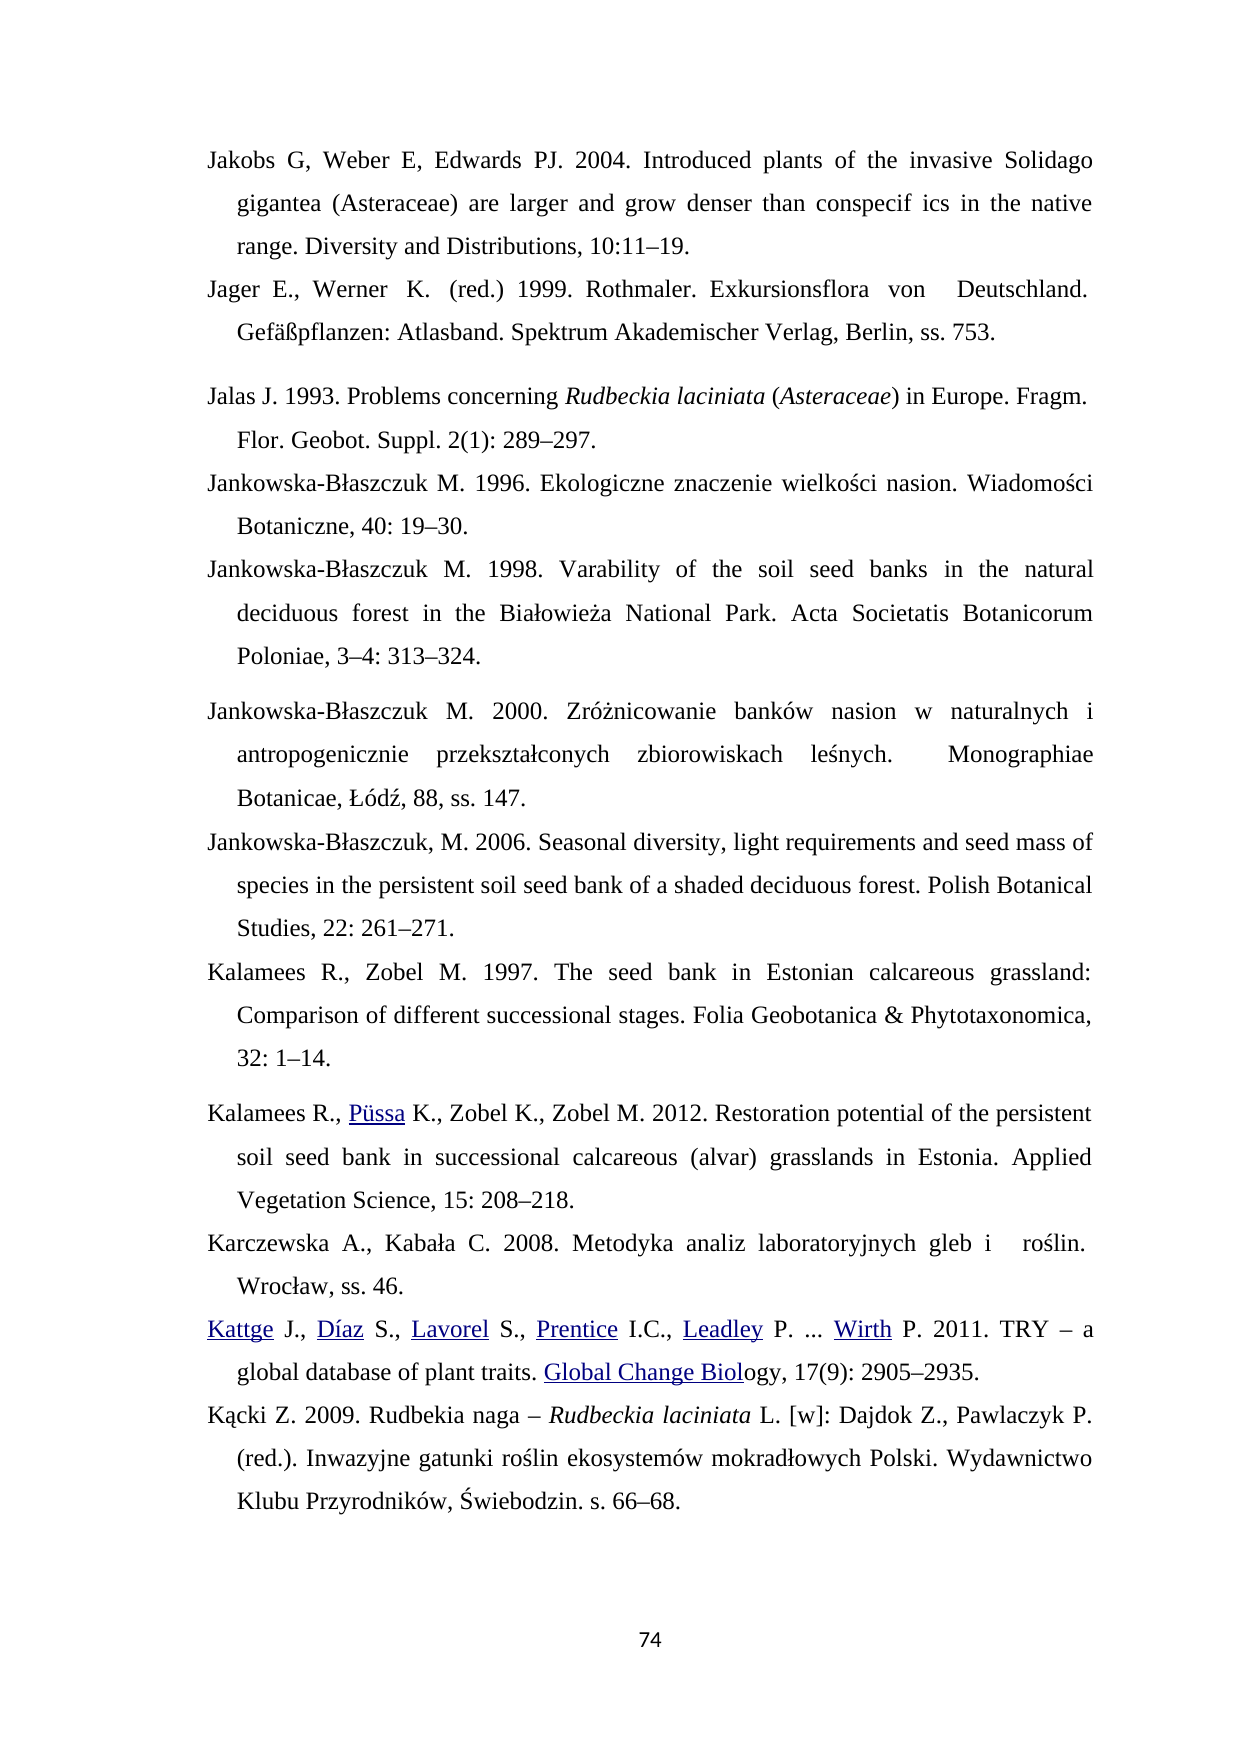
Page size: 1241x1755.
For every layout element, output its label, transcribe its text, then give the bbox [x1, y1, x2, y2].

text Jankowska-Błaszczuk, M. 2006. Seasonal diversity, light requirements and seed mass of species in the persistent soil seed bank of a shaded deciduous forest. Polish Botanical Studies, 22: 261–271. [207, 827, 1094, 942]
text Jager E., Werner K. (red.) 1999. Rothmaler. Exkursionsflora von Deutschland. [207, 274, 1105, 303]
text Jakobs G, Weber E, Edwards PJ. 2004. Introduced plants of the invasive Solidago gigantea (Asteraceae) are larger and grow denser than conspecif ics in the native range. Diversity and Distributions, 10:11–19. [207, 145, 1094, 260]
text Jankowska-Błaszczuk M. 2000. Zróżnicowanie banków nasion w naturalnych i antropogenicznie przekształconych zbiorowiskach leśnych. Monographiae Botanicae, Łódź, 88, ss. 147. [207, 696, 1094, 811]
text Jankowska-Błaszczuk M. 1998. Varability of the soil seed banks in the natural deciduous forest in the Białowieża National Park. Acta Societatis Botanicorum Poloniae, 3–4: 313–324. [207, 554, 1094, 669]
text Wrocław, ss. 46. [237, 1271, 1105, 1300]
text Kalamees R., Zobel M. 1997. The seed bank in Estonian calcareous grassland: Comparison of different successional stages. Folia Geobotanica & Phytotaxonomica, 32: 1–14. [207, 957, 1093, 1072]
text Kącki Z. 2009. Rudbekia naga – Rudbeckia laciniata L. [w]: Dajdok Z., Pawlaczyk P. (red.). Inwazyjne gatunki roślin ekosystemów mokradłowych Polski. Wydawnictwo Klubu Przyrodników, Świebodzin. s. 66–68. [207, 1400, 1093, 1515]
text Jankowska-Błaszczuk M. 1996. Ekologiczne znaczenie wielkości nasion. Wiadomości Botaniczne, 40: 19–30. [207, 468, 1094, 540]
text Kattge J., Díaz S., Lavorel S., Prentice I.C., Leadley P. ... Wirth P. 2011. TRY – a global database of plant traits. Global Change Biology, 17(9): 2905–2935. [207, 1314, 1094, 1386]
text Kalamees R., Püssa K., Zobel K., Zobel M. 2012. Restoration potential of the persistent soil seed bank in successional calcareous (alvar) grasslands in Estonia. Applied Vegetation Science, 15: 208–218. [207, 1098, 1093, 1213]
text Karczewska A., Kabała C. 2008. Metodyka analiz laboratoryjnych gleb i roślin. [207, 1228, 1105, 1257]
text Flor. Geobot. Suppl. 2(1): 289–297. [237, 425, 1105, 453]
text Gefäßpflanzen: Atlasband. Spektrum Akademischer Verlag, Berlin, ss. 753. [237, 317, 1105, 346]
text Jalas J. 1993. Problems concerning Rudbeckia laciniata (Asteraceae) in Europe. Fragm. [207, 381, 1105, 410]
